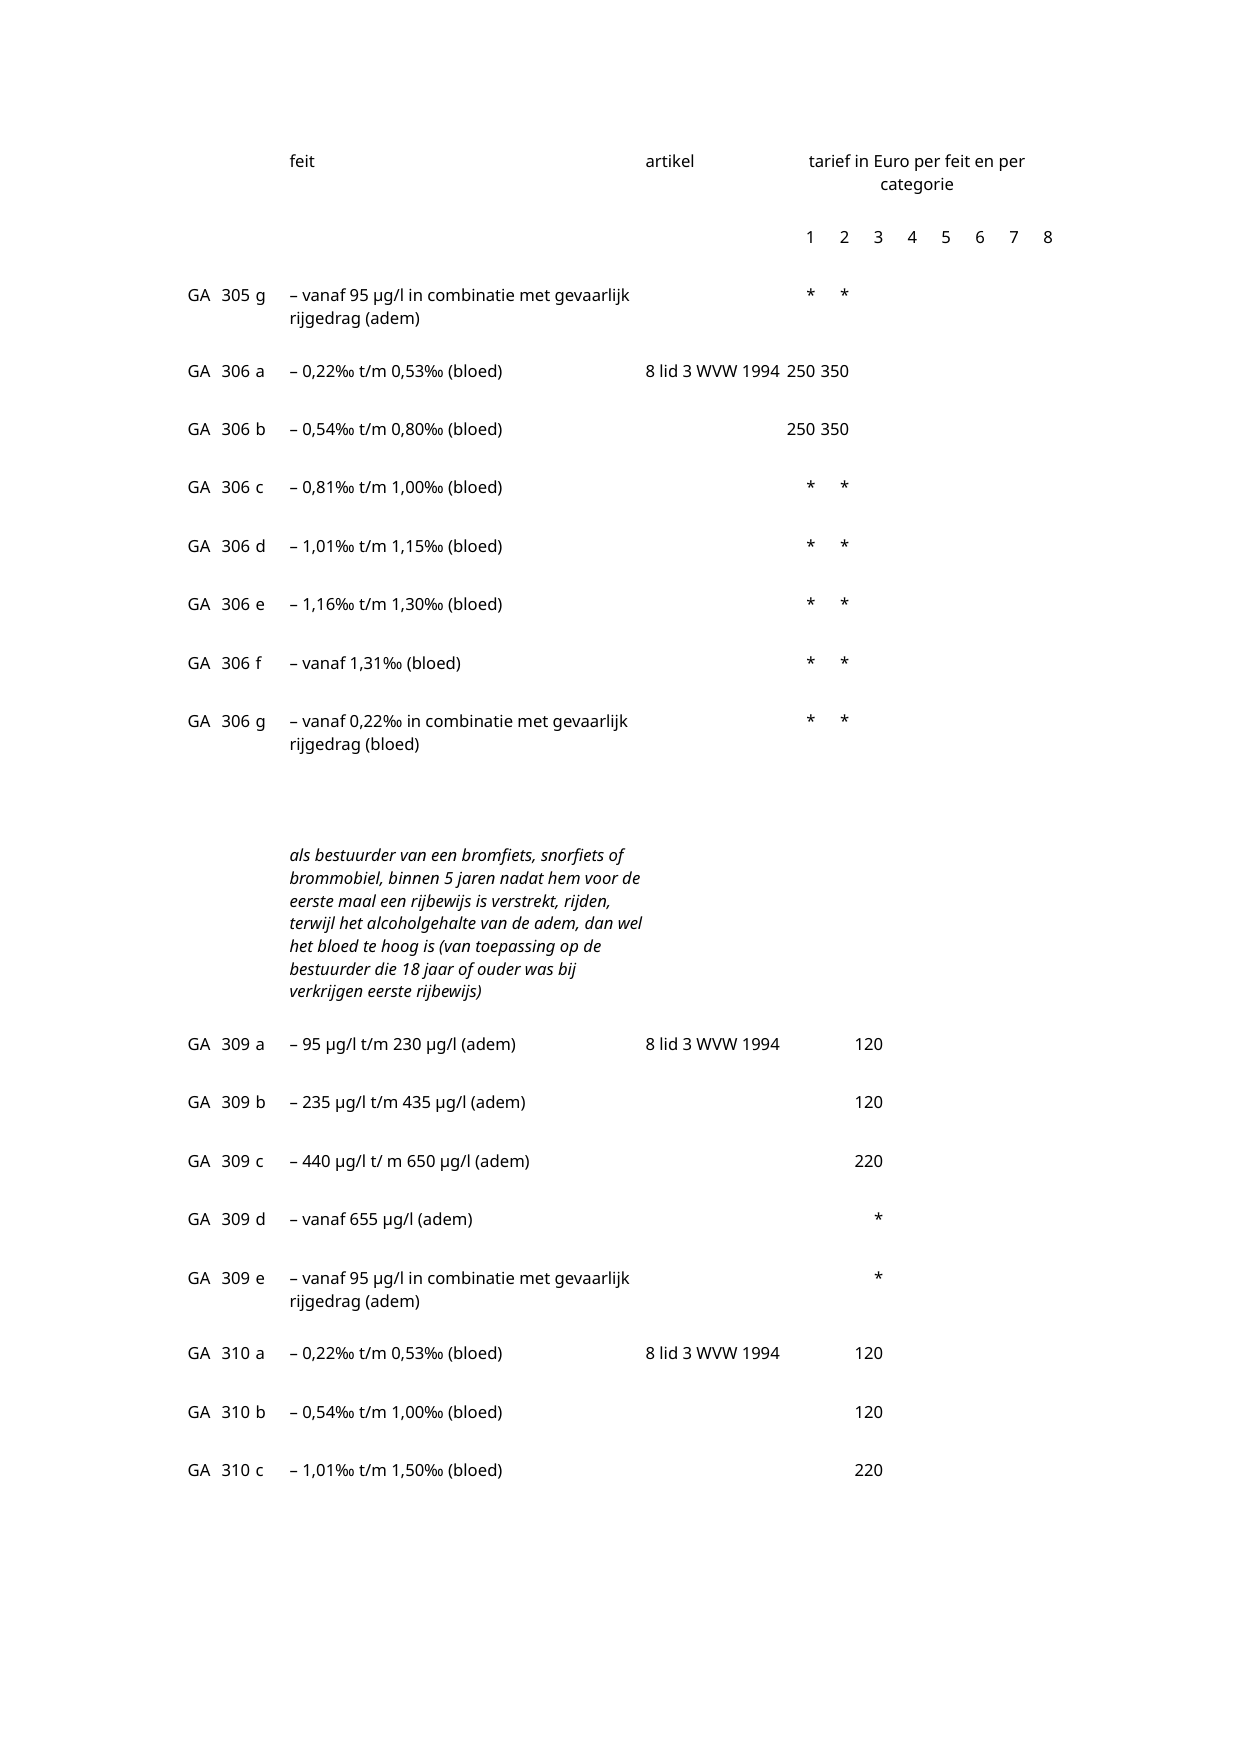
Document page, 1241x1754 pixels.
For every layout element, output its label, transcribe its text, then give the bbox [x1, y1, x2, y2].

table_cell [221, 225, 255, 284]
table_cell [883, 710, 917, 785]
table_cell [645, 651, 781, 710]
table_cell [1019, 1459, 1053, 1517]
table_cell [188, 225, 221, 284]
table_cell [1019, 1342, 1053, 1400]
table_cell [951, 1266, 985, 1342]
table_cell [645, 1150, 781, 1208]
table_cell [917, 1091, 951, 1149]
table_cell [645, 284, 781, 359]
table_cell [849, 593, 883, 651]
table_cell – 235 µg/l t/m 435 µg/l (adem) [289, 1091, 645, 1149]
table_cell [188, 844, 221, 1033]
table_cell GA [188, 651, 221, 710]
table_cell [781, 1208, 815, 1266]
table_cell c [255, 1150, 289, 1208]
table_cell [781, 785, 815, 844]
table_cell [951, 710, 985, 785]
table_cell * [815, 535, 849, 593]
table_cell [917, 535, 951, 593]
table_cell – 440 µg/l t/ m 650 µg/l (adem) [289, 1150, 645, 1208]
table_cell [1019, 593, 1053, 651]
table_cell [985, 284, 1019, 359]
table_cell d [255, 1208, 289, 1266]
table_cell [781, 1459, 815, 1517]
table_cell GA [188, 1342, 221, 1400]
table_cell [645, 1266, 781, 1342]
table_cell [917, 593, 951, 651]
table_cell [917, 785, 951, 844]
table_cell 306 [221, 651, 255, 710]
table_cell 250 [781, 359, 815, 418]
table_cell [951, 476, 985, 534]
table_cell 250 [781, 418, 815, 476]
table_cell [883, 785, 917, 844]
table_cell [985, 1459, 1019, 1517]
table_cell 5 [917, 225, 951, 284]
table_cell [815, 1266, 849, 1342]
table_cell [883, 535, 917, 593]
table_cell [849, 418, 883, 476]
table_cell [883, 1091, 917, 1149]
table_cell 309 [221, 1033, 255, 1091]
table_cell – 0,22‰ t/m 0,53‰ (bloed) [289, 1342, 645, 1400]
table_cell [917, 476, 951, 534]
table_cell [985, 1266, 1019, 1342]
table_header feit [289, 150, 645, 225]
table_cell [781, 1150, 815, 1208]
table_cell – 95 µg/l t/m 230 µg/l (adem) [289, 1033, 645, 1091]
table_cell [645, 418, 781, 476]
table_cell * [781, 476, 815, 534]
table_cell [1019, 1400, 1053, 1459]
table_cell [221, 785, 255, 844]
table_cell [781, 844, 815, 1033]
table_cell 350 [815, 359, 849, 418]
table_cell e [255, 1266, 289, 1342]
table_cell [289, 785, 645, 844]
table_cell [951, 359, 985, 418]
table_cell [951, 1150, 985, 1208]
table_cell [917, 418, 951, 476]
table_cell [883, 1208, 917, 1266]
table_cell [951, 1400, 985, 1459]
table_cell [645, 710, 781, 785]
table_cell [1019, 1033, 1053, 1091]
table_cell [1019, 651, 1053, 710]
table_cell 2 [815, 225, 849, 284]
table_cell [883, 476, 917, 534]
table_cell [917, 1400, 951, 1459]
table_cell c [255, 1459, 289, 1517]
table_cell [255, 844, 289, 1033]
table_cell [849, 651, 883, 710]
table_cell GA [188, 1400, 221, 1459]
table_header tarief in Euro per feit en per categorie [781, 150, 1053, 225]
table_cell [951, 1342, 985, 1400]
table_cell [1019, 284, 1053, 359]
table_cell a [255, 1342, 289, 1400]
table_cell [883, 1459, 917, 1517]
table_cell – 0,54‰ t/m 0,80‰ (bloed) [289, 418, 645, 476]
table_cell [883, 284, 917, 359]
table_cell 120 [849, 1091, 883, 1149]
table_cell 8 lid 3 WVW 1994 [645, 359, 781, 418]
table_cell [951, 844, 985, 1033]
table_cell [781, 1033, 815, 1091]
table_cell [951, 593, 985, 651]
table_cell [1019, 418, 1053, 476]
table_cell 306 [221, 710, 255, 785]
table_cell GA [188, 593, 221, 651]
table_cell [815, 1400, 849, 1459]
table_cell [289, 225, 645, 284]
table_cell [917, 1033, 951, 1091]
table_cell [221, 844, 255, 1033]
table_cell [645, 535, 781, 593]
table_cell [645, 1208, 781, 1266]
table_cell – 1,01‰ t/m 1,50‰ (bloed) [289, 1459, 645, 1517]
table_cell [951, 1033, 985, 1091]
table_cell GA [188, 1208, 221, 1266]
table_cell [1019, 1091, 1053, 1149]
table_cell * [781, 651, 815, 710]
table_cell [951, 418, 985, 476]
table_cell [951, 1091, 985, 1149]
table_cell g [255, 284, 289, 359]
table_cell [985, 844, 1019, 1033]
table_cell [985, 651, 1019, 710]
table_cell [781, 1091, 815, 1149]
table_cell 8 lid 3 WVW 1994 [645, 1033, 781, 1091]
table_cell [951, 785, 985, 844]
table_cell GA [188, 284, 221, 359]
table_cell [255, 785, 289, 844]
table_cell [985, 1033, 1019, 1091]
table_cell [917, 844, 951, 1033]
table_cell – vanaf 95 µg/l in combinatie met gevaarlijk rijgedrag (adem) [289, 1266, 645, 1342]
table_cell [985, 1208, 1019, 1266]
table_cell [985, 418, 1019, 476]
table_cell [815, 1459, 849, 1517]
table_cell * [815, 710, 849, 785]
table_cell * [849, 1266, 883, 1342]
table_cell [849, 535, 883, 593]
table_cell [645, 785, 781, 844]
table_cell – 0,54‰ t/m 1,00‰ (bloed) [289, 1400, 645, 1459]
table_cell 305 [221, 284, 255, 359]
table_cell * [815, 476, 849, 534]
table_cell 306 [221, 535, 255, 593]
table_cell [951, 1208, 985, 1266]
table_cell [815, 844, 849, 1033]
table_cell [1019, 359, 1053, 418]
table_cell c [255, 476, 289, 534]
table_cell 309 [221, 1091, 255, 1149]
table_cell [917, 359, 951, 418]
table_cell GA [188, 359, 221, 418]
table_cell [815, 1091, 849, 1149]
table_cell [815, 1342, 849, 1400]
table_cell 350 [815, 418, 849, 476]
table_cell – vanaf 1,31‰ (bloed) [289, 651, 645, 710]
table_cell 8 lid 3 WVW 1994 [645, 1342, 781, 1400]
table_cell [917, 710, 951, 785]
table_cell * [781, 284, 815, 359]
table_cell * [781, 535, 815, 593]
table_cell [645, 844, 781, 1033]
table_cell b [255, 418, 289, 476]
table_cell [188, 785, 221, 844]
table_cell a [255, 359, 289, 418]
table_cell [815, 1208, 849, 1266]
table_cell * [781, 710, 815, 785]
table_cell [849, 359, 883, 418]
table_cell GA [188, 1266, 221, 1342]
table_cell * [781, 593, 815, 651]
table_cell [917, 1459, 951, 1517]
table_cell [849, 710, 883, 785]
table_cell * [849, 1208, 883, 1266]
table_cell [645, 593, 781, 651]
table_cell 310 [221, 1459, 255, 1517]
table_cell [917, 1342, 951, 1400]
table_cell [255, 225, 289, 284]
table_cell 120 [849, 1400, 883, 1459]
table_cell [781, 1342, 815, 1400]
table_cell [781, 1266, 815, 1342]
table_cell [883, 359, 917, 418]
table_cell 120 [849, 1342, 883, 1400]
table_cell [849, 785, 883, 844]
table_cell [1019, 1150, 1053, 1208]
table_cell GA [188, 1091, 221, 1149]
table_cell [985, 1342, 1019, 1400]
table_cell 309 [221, 1150, 255, 1208]
table_cell [883, 1033, 917, 1091]
table_cell 120 [849, 1033, 883, 1091]
table_cell – vanaf 95 µg/l in combinatie met gevaarlijk rijgedrag (adem) [289, 284, 645, 359]
table_cell [951, 1459, 985, 1517]
table_cell – vanaf 0,22‰ in combinatie met gevaarlijk rijgedrag (bloed) [289, 710, 645, 785]
table_cell [883, 1342, 917, 1400]
table_cell GA [188, 710, 221, 785]
table_cell GA [188, 1033, 221, 1091]
table_cell [815, 785, 849, 844]
table_cell 306 [221, 476, 255, 534]
table_cell 7 [985, 225, 1019, 284]
table_cell [849, 844, 883, 1033]
table_cell b [255, 1091, 289, 1149]
table_cell [781, 1400, 815, 1459]
table_cell [883, 651, 917, 710]
table_cell [883, 1400, 917, 1459]
table_cell [1019, 535, 1053, 593]
table_cell [645, 225, 781, 284]
table_cell [985, 710, 1019, 785]
table_cell [917, 1150, 951, 1208]
table_header [188, 150, 221, 225]
table_cell 306 [221, 359, 255, 418]
table_cell [917, 1208, 951, 1266]
table_cell g [255, 710, 289, 785]
table_cell [985, 1091, 1019, 1149]
table_cell 220 [849, 1459, 883, 1517]
table_cell 1 [781, 225, 815, 284]
table_cell 310 [221, 1400, 255, 1459]
table_cell [883, 1150, 917, 1208]
table_cell [849, 476, 883, 534]
table_cell 8 [1019, 225, 1053, 284]
table_cell [1019, 785, 1053, 844]
table_cell [985, 359, 1019, 418]
table_cell – vanaf 655 µg/l (adem) [289, 1208, 645, 1266]
table_cell GA [188, 476, 221, 534]
table_cell – 0,22‰ t/m 0,53‰ (bloed) [289, 359, 645, 418]
table_header artikel [645, 150, 781, 225]
table_cell [917, 284, 951, 359]
table_cell [985, 1150, 1019, 1208]
table_cell e [255, 593, 289, 651]
table_cell [1019, 476, 1053, 534]
table_cell [985, 593, 1019, 651]
table_cell – 1,16‰ t/m 1,30‰ (bloed) [289, 593, 645, 651]
table_cell 4 [883, 225, 917, 284]
table_cell [883, 593, 917, 651]
table_cell * [815, 593, 849, 651]
table_cell GA [188, 535, 221, 593]
table_cell 306 [221, 418, 255, 476]
table_cell [645, 1459, 781, 1517]
table_cell a [255, 1033, 289, 1091]
table_cell [1019, 844, 1053, 1033]
table_cell GA [188, 1150, 221, 1208]
table_cell – 0,81‰ t/m 1,00‰ (bloed) [289, 476, 645, 534]
table_cell 309 [221, 1208, 255, 1266]
table_cell [883, 418, 917, 476]
table_cell * [815, 284, 849, 359]
table_cell [985, 785, 1019, 844]
table_cell d [255, 535, 289, 593]
table_cell [1019, 1266, 1053, 1342]
table_cell 306 [221, 593, 255, 651]
table_cell [815, 1033, 849, 1091]
table_cell [645, 476, 781, 534]
table_cell [951, 284, 985, 359]
table_cell b [255, 1400, 289, 1459]
table_cell GA [188, 1459, 221, 1517]
table_cell [1019, 710, 1053, 785]
table_cell [883, 1266, 917, 1342]
table_cell [985, 476, 1019, 534]
table_cell [645, 1091, 781, 1149]
table_cell [1019, 1208, 1053, 1266]
table_cell [849, 284, 883, 359]
table_cell [985, 1400, 1019, 1459]
table_cell als bestuurder van een bromfiets, snorfiets of brommobiel, binnen 5 jaren nadat hem voor de eerste maal een rijbewijs is verstrekt, rijden, terwijl het alcoholgehalte van de adem, dan wel het bloed te hoog is (van toepassing op de bestuurder die 18 jaar of ouder was bij verkrijgen eerste rijbewijs) [289, 844, 645, 1033]
table_cell [645, 1400, 781, 1459]
table_header [221, 150, 255, 225]
table_cell f [255, 651, 289, 710]
table_cell [951, 535, 985, 593]
table_cell [985, 535, 1019, 593]
table_cell [917, 651, 951, 710]
table_cell 3 [849, 225, 883, 284]
table_cell GA [188, 418, 221, 476]
table_cell 220 [849, 1150, 883, 1208]
table_cell 310 [221, 1342, 255, 1400]
table_cell [815, 1150, 849, 1208]
table_header [255, 150, 289, 225]
table_cell [917, 1266, 951, 1342]
table_cell – 1,01‰ t/m 1,15‰ (bloed) [289, 535, 645, 593]
table_cell [951, 651, 985, 710]
table_cell [883, 844, 917, 1033]
table_cell * [815, 651, 849, 710]
table_cell 6 [951, 225, 985, 284]
table_cell 309 [221, 1266, 255, 1342]
